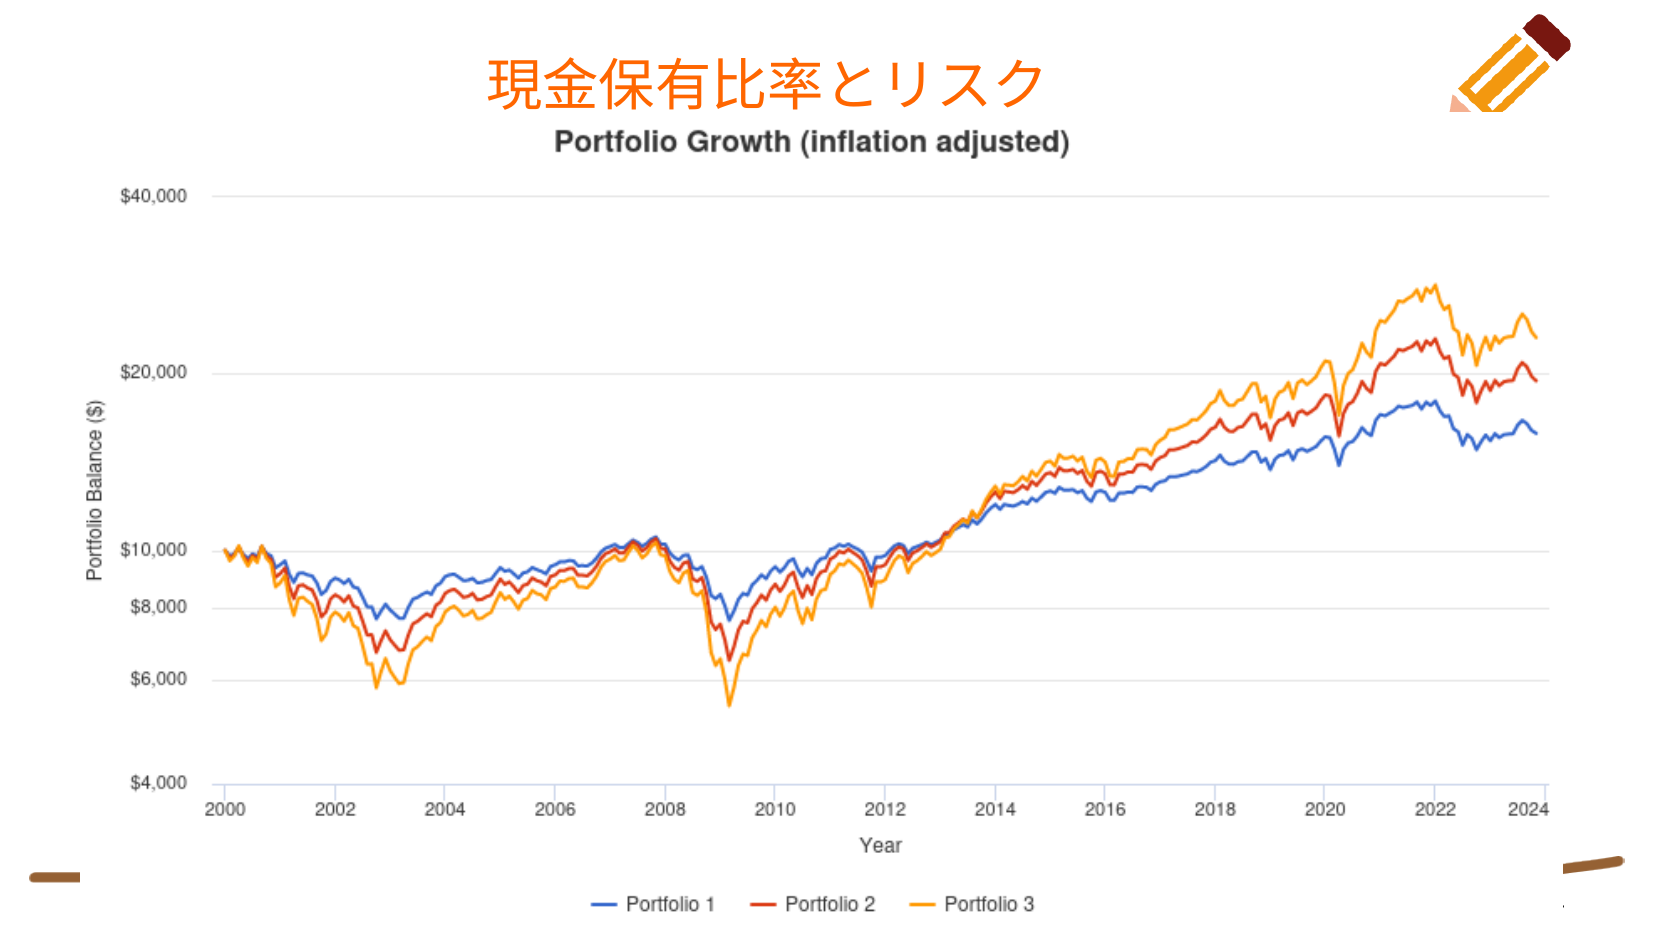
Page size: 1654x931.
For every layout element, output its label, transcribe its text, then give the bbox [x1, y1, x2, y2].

title 現金保有比率とリスク [88, 29, 1447, 112]
picture [29, 14, 1625, 925]
